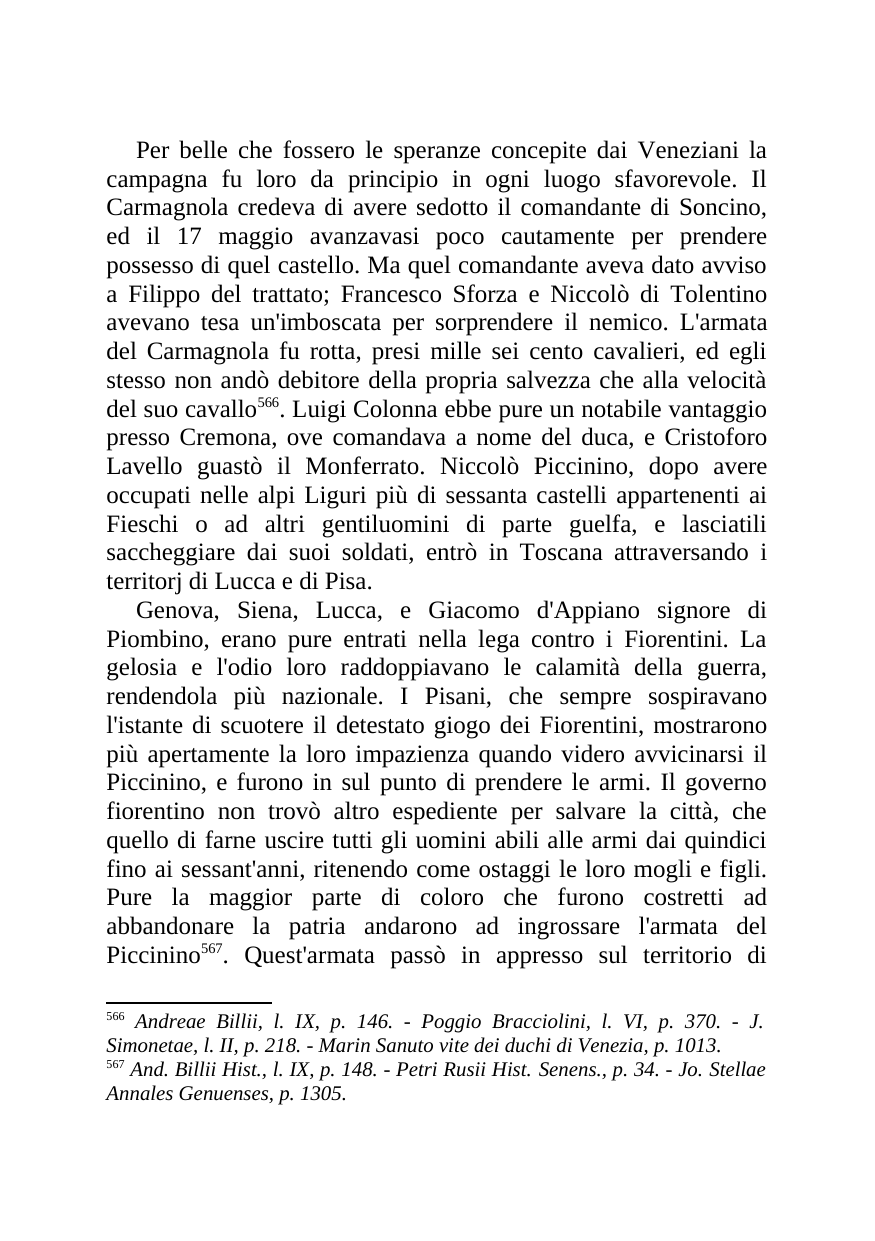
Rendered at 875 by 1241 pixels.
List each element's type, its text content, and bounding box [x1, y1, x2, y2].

text Genova, Siena, Lucca, e Giacomo d'Appiano signore di Piombino, erano pure entrati nella lega contro i Fiorentini. La gelosia e l'odio loro raddoppiavano le calamità della guerra, rendendola più nazionale. I Pisani, che sempre sospiravano l'istante di scuotere il detestato giogo dei Fiorentini, mostrarono più apertamente la loro impazienza quando videro avvicinarsi il Piccinino, e furono in sul punto di prendere le armi. Il governo fiorentino non trovò altro espediente per salvare la città, che quello di farne uscire tutti gli uomini abili alle armi dai quindici fino ai sessant'anni, ritenendo come ostaggi le loro mogli e figli. Pure la maggior parte di coloro che furono costretti ad abbandonare la patria andarono ad ingrossare l'armata del Piccinino. Quest'armata passò in appresso sul territorio di [106, 595, 768, 969]
text Per belle che fossero le speranze concepite dai Veneziani la campagna fu loro da principio in ogni luogo sfavorevole. Il Carmagnola credeva di avere sedotto il comandante di Soncino, ed il 17 maggio avanzavasi poco cautamente per prendere possesso di quel castello. Ma quel comandante aveva dato avviso a Filippo del trattato; Francesco Sforza e Niccolò di Tolentino avevano tesa un'imboscata per sorprendere il nemico. L'armata del Carmagnola fu rotta, presi mille sei cento cavalieri, ed egli stesso non andò debitore della propria salvezza che alla velocità del suo cavallo. Luigi Colonna ebbe pure un notabile vantaggio presso Cremona, ove comandava a nome del duca, e Cristoforo Lavello guastò il Monferrato. Niccolò Piccinino, dopo avere occupati nelle alpi Liguri più di sessanta castelli appartenenti ai Fieschi o ad altri gentiluomini di parte guelfa, e lasciatili saccheggiare dai suoi soldati, entrò in Toscana attraversando i territorj di Lucca e di Pisa. [106, 135, 768, 595]
text And. Billii Hist., l. IX, p. 148. - Petri Rusii Hist. Senens., p. 34. - Jo. Stellae Annales Genuenses, p. 1305. [106, 1057, 768, 1105]
text Andreae Billii, l. IX, p. 146. - Poggio Bracciolini, l. VI, p. 370. - J. Simonetae, l. II, p. 218. - Marin Sanuto vite dei duchi di Venezia, p. 1013. [106, 1009, 768, 1057]
